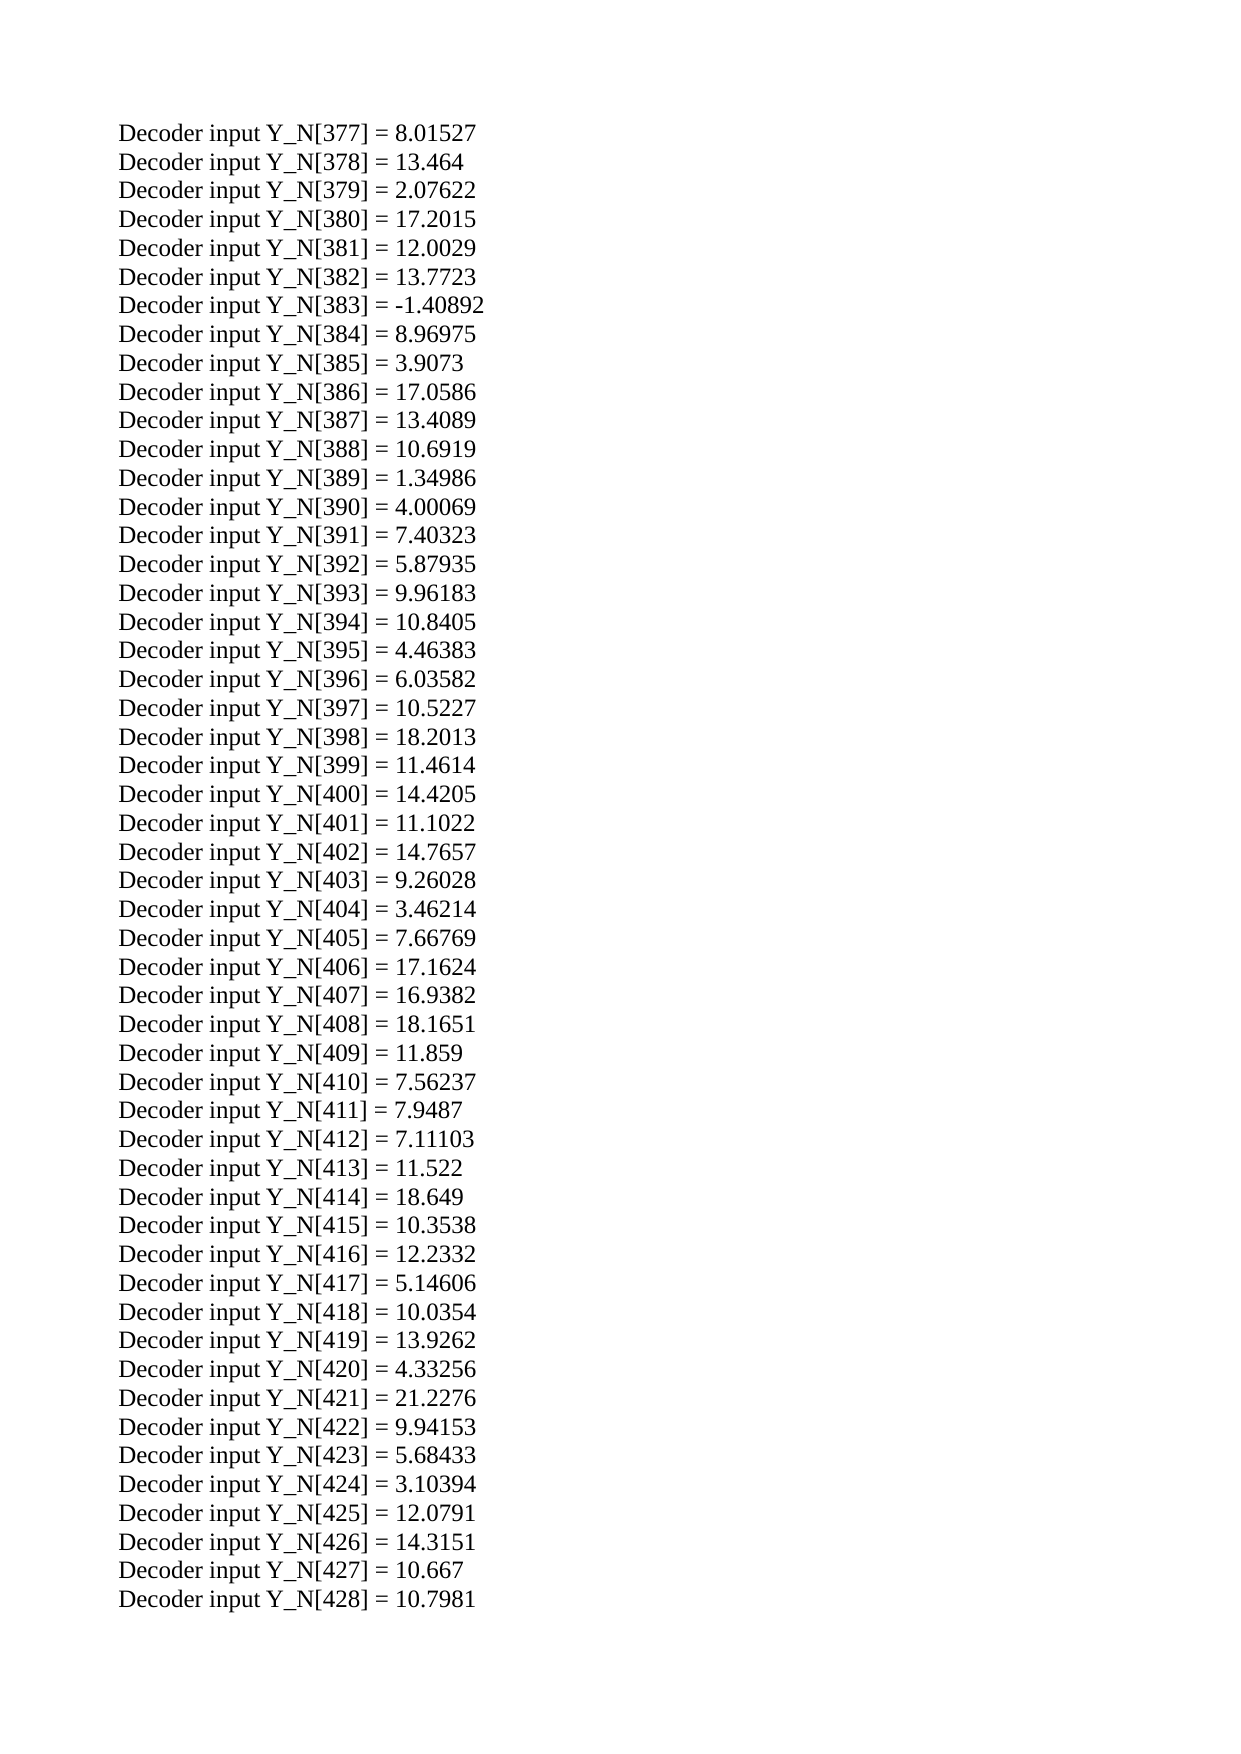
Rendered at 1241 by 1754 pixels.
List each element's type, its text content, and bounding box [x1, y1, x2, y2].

text Decoder input Y_N[397] = 10.5227 [118, 693, 1122, 722]
text Decoder input Y_N[422] = 9.94153 [118, 1412, 1122, 1441]
text Decoder input Y_N[384] = 8.96975 [118, 319, 1122, 348]
text Decoder input Y_N[392] = 5.87935 [118, 549, 1122, 578]
text Decoder input Y_N[407] = 16.9382 [118, 981, 1122, 1009]
text Decoder input Y_N[414] = 18.649 [118, 1182, 1122, 1211]
text Decoder input Y_N[418] = 10.0354 [118, 1297, 1122, 1326]
text Decoder input Y_N[388] = 10.6919 [118, 434, 1122, 463]
text Decoder input Y_N[378] = 13.464 [118, 147, 1122, 176]
text Decoder input Y_N[400] = 14.4205 [118, 779, 1122, 808]
text Decoder input Y_N[403] = 9.26028 [118, 866, 1122, 894]
text Decoder input Y_N[404] = 3.46214 [118, 894, 1122, 923]
text Decoder input Y_N[411] = 7.9487 [118, 1096, 1122, 1124]
text Decoder input Y_N[395] = 4.46383 [118, 636, 1122, 664]
text Decoder input Y_N[382] = 13.7723 [118, 262, 1122, 291]
text Decoder input Y_N[396] = 6.03582 [118, 664, 1122, 693]
text Decoder input Y_N[387] = 13.4089 [118, 406, 1122, 434]
text Decoder input Y_N[390] = 4.00069 [118, 492, 1122, 521]
text Decoder input Y_N[383] = -1.40892 [118, 291, 1122, 319]
text Decoder input Y_N[426] = 14.3151 [118, 1527, 1122, 1556]
text Decoder input Y_N[428] = 10.7981 [118, 1584, 1122, 1613]
text Decoder input Y_N[406] = 17.1624 [118, 952, 1122, 981]
text Decoder input Y_N[394] = 10.8405 [118, 607, 1122, 636]
text Decoder input Y_N[421] = 21.2276 [118, 1383, 1122, 1412]
text Decoder input Y_N[393] = 9.96183 [118, 578, 1122, 607]
text Decoder input Y_N[415] = 10.3538 [118, 1211, 1122, 1239]
text Decoder input Y_N[389] = 1.34986 [118, 463, 1122, 492]
text Decoder input Y_N[377] = 8.01527 [118, 118, 1122, 147]
text Decoder input Y_N[423] = 5.68433 [118, 1441, 1122, 1469]
text Decoder input Y_N[412] = 7.11103 [118, 1124, 1122, 1153]
text Decoder input Y_N[410] = 7.56237 [118, 1067, 1122, 1096]
text Decoder input Y_N[425] = 12.0791 [118, 1498, 1122, 1527]
text Decoder input Y_N[398] = 18.2013 [118, 722, 1122, 751]
text Decoder input Y_N[381] = 12.0029 [118, 233, 1122, 262]
text Decoder input Y_N[420] = 4.33256 [118, 1354, 1122, 1383]
text Decoder input Y_N[401] = 11.1022 [118, 808, 1122, 837]
text Decoder input Y_N[424] = 3.10394 [118, 1469, 1122, 1498]
text Decoder input Y_N[416] = 12.2332 [118, 1239, 1122, 1268]
text Decoder input Y_N[402] = 14.7657 [118, 837, 1122, 866]
text Decoder input Y_N[427] = 10.667 [118, 1556, 1122, 1584]
text Decoder input Y_N[386] = 17.0586 [118, 377, 1122, 406]
text Decoder input Y_N[408] = 18.1651 [118, 1009, 1122, 1038]
text Decoder input Y_N[385] = 3.9073 [118, 348, 1122, 377]
text Decoder input Y_N[379] = 2.07622 [118, 176, 1122, 204]
text Decoder input Y_N[409] = 11.859 [118, 1038, 1122, 1067]
text Decoder input Y_N[413] = 11.522 [118, 1153, 1122, 1182]
text Decoder input Y_N[391] = 7.40323 [118, 521, 1122, 549]
text Decoder input Y_N[419] = 13.9262 [118, 1326, 1122, 1354]
text Decoder input Y_N[399] = 11.4614 [118, 751, 1122, 779]
text Decoder input Y_N[417] = 5.14606 [118, 1268, 1122, 1297]
text Decoder input Y_N[405] = 7.66769 [118, 923, 1122, 952]
text Decoder input Y_N[380] = 17.2015 [118, 204, 1122, 233]
